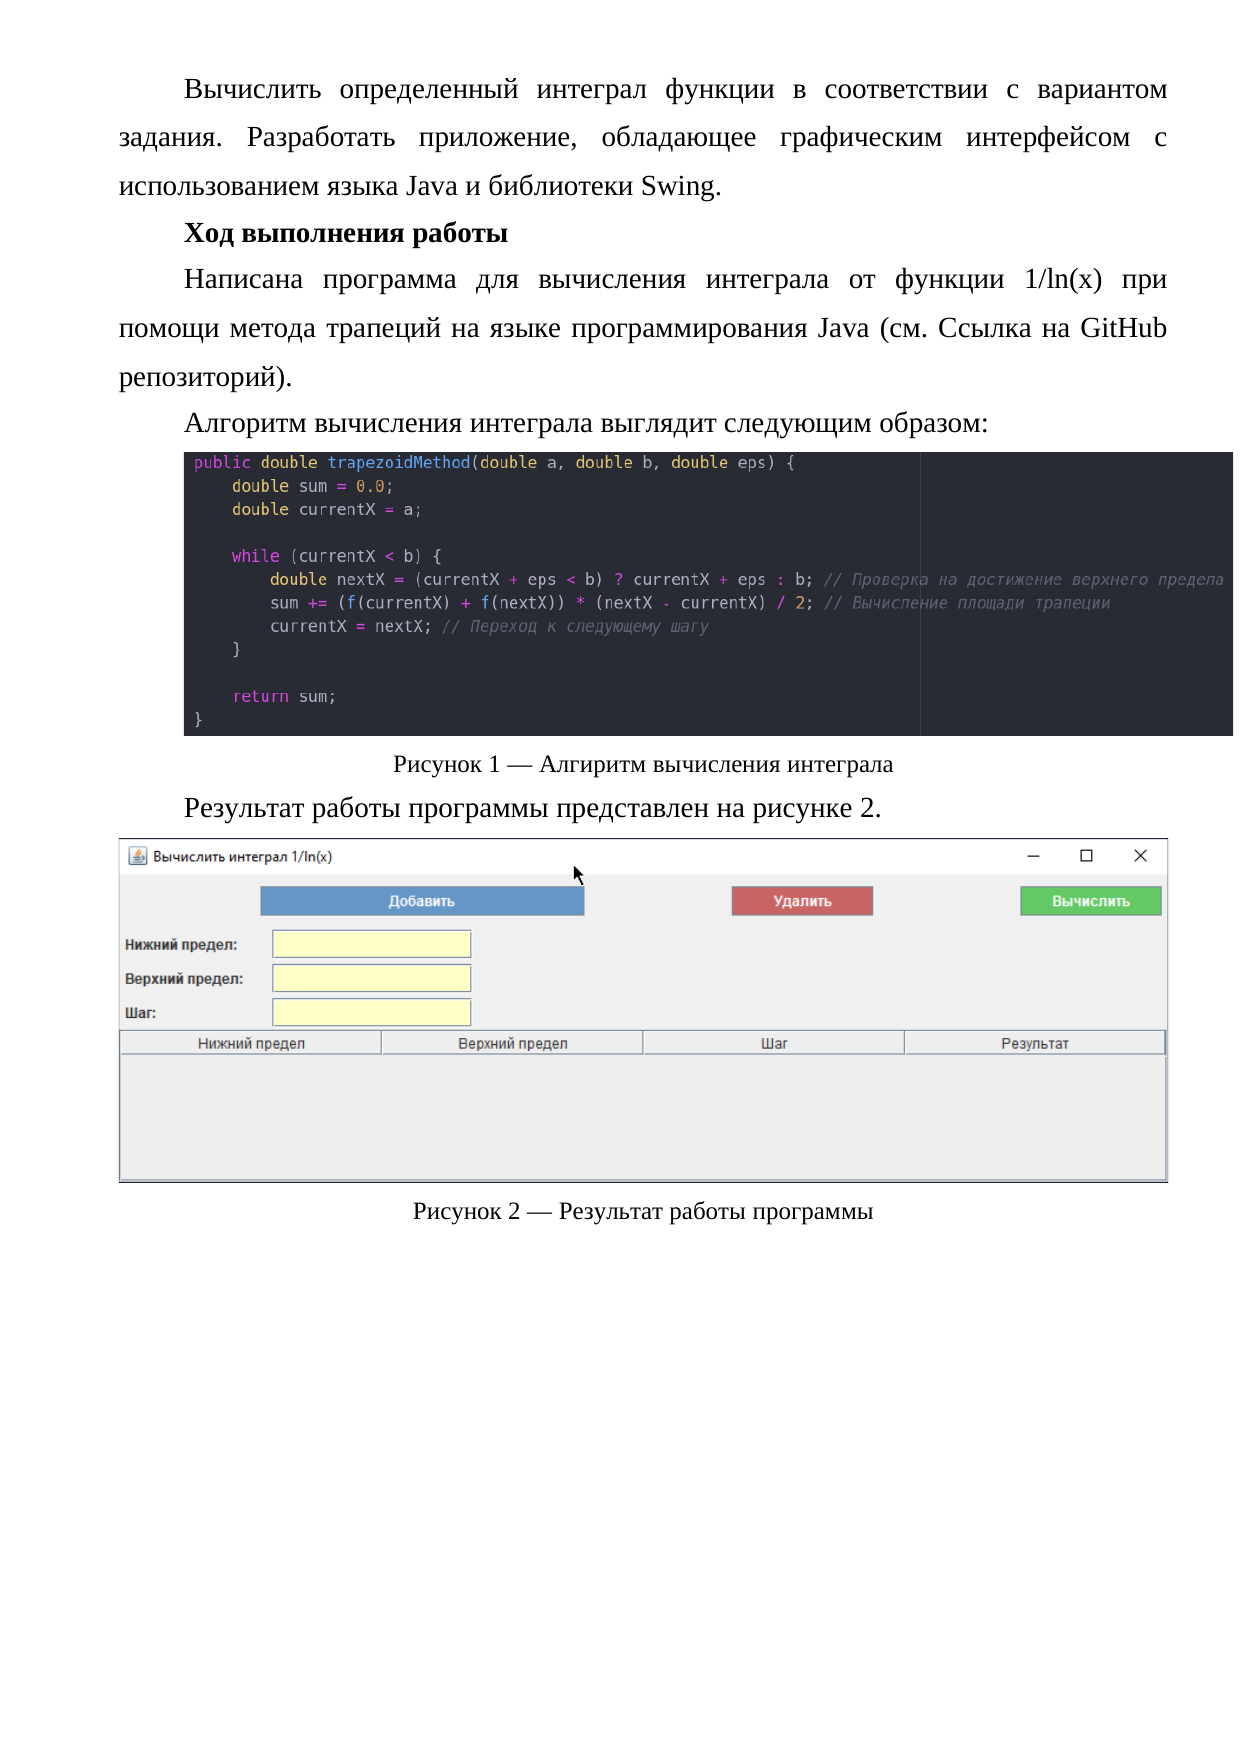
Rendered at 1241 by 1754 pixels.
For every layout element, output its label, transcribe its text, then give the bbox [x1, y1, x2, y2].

text Алгоритм вычисления интеграла выглядит следующим образом: [118, 406, 1168, 439]
text Результат работы программы представлен на рисунке 2. [118, 792, 1168, 824]
text Рисунок 1 — Алгиритм вычисления интеграла [118, 736, 1168, 778]
text Вычислить определенный интеграл функции в соответствии с вариантом задания. Разработать приложение, обладающее графическим интерфейсом с использованием языка Java и библиотеки Swing. [118, 72, 1168, 202]
text Ход выполнения работы [118, 216, 1168, 248]
text Рисунок 2 — Результат работы программы [118, 1183, 1168, 1225]
text Написана программа для вычисления интеграла от функции 1/ln(x) при помощи метода трапеций на языке программирования Java (см. Ссылка на GitHub репозиторий). [118, 262, 1168, 392]
picture [118, 838, 1169, 1183]
picture [183, 452, 1234, 736]
